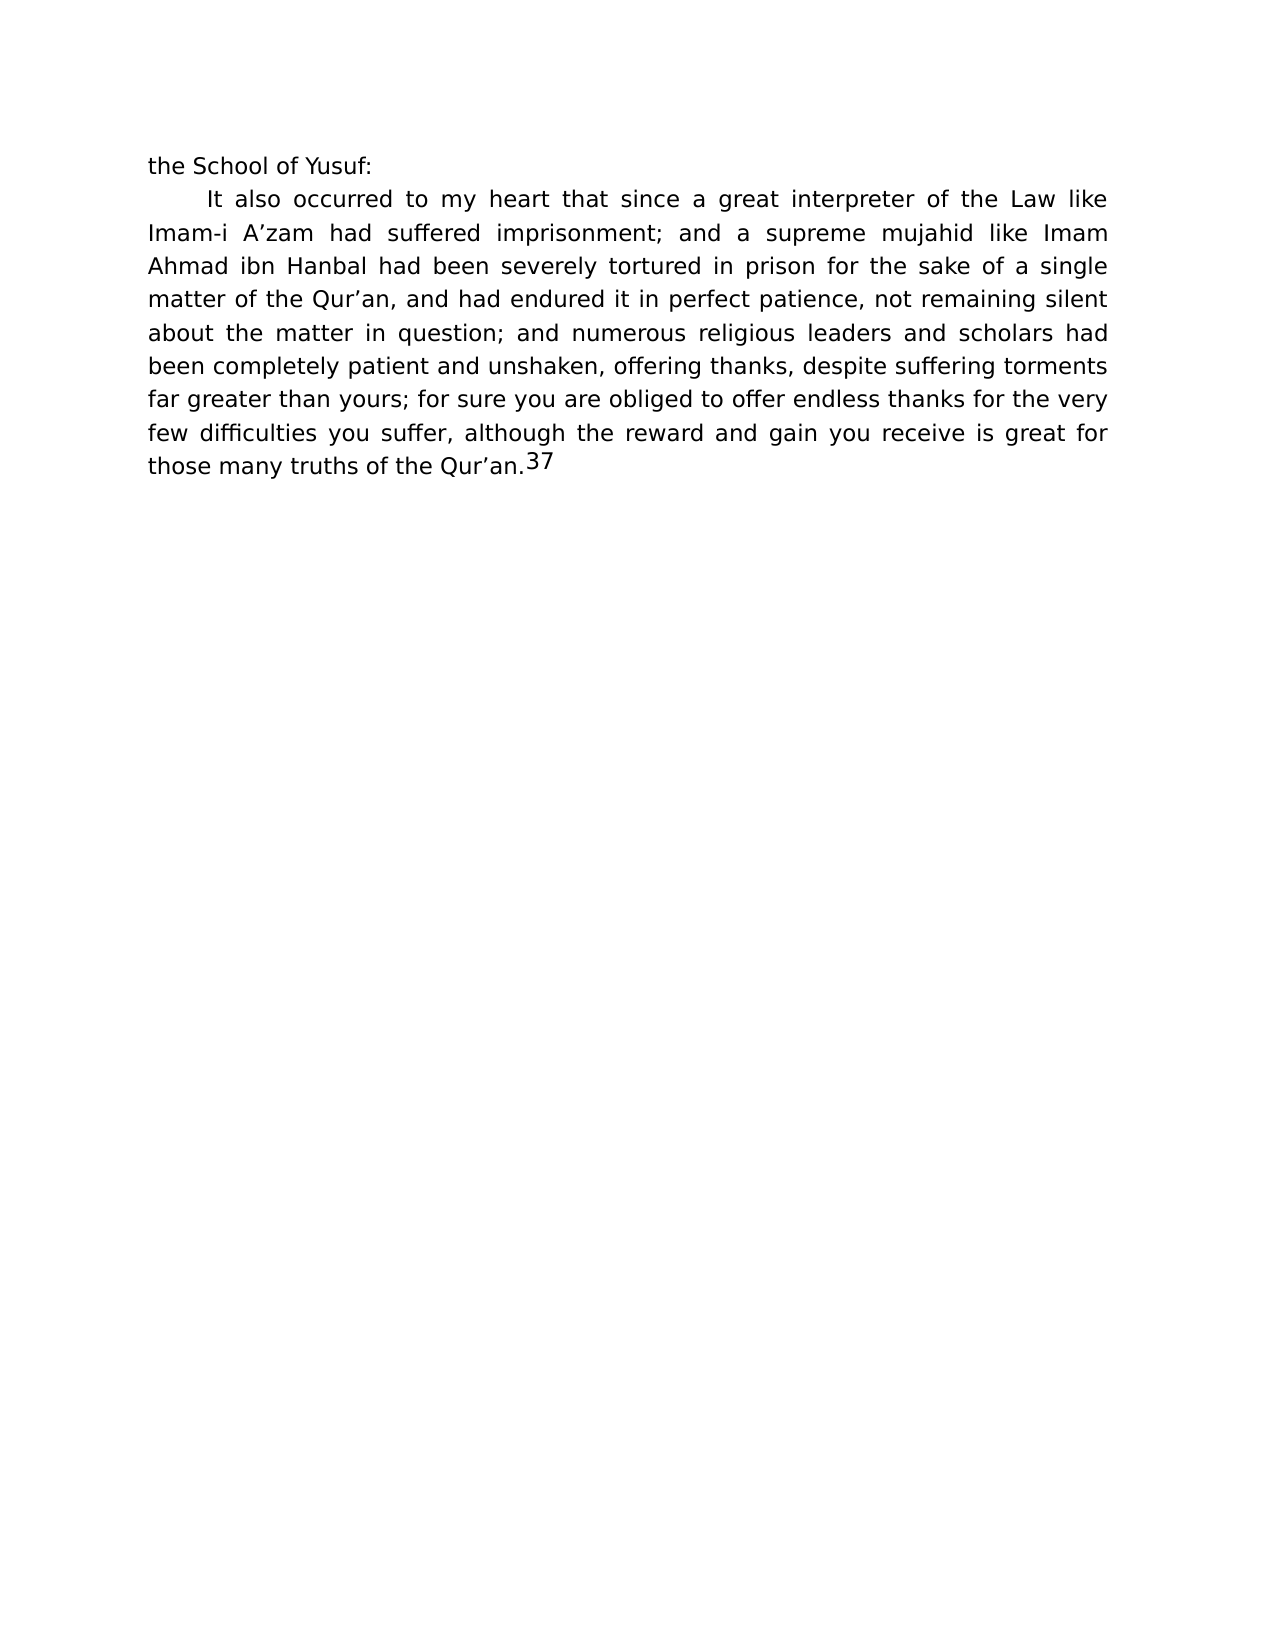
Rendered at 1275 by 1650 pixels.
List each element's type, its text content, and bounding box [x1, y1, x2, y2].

text the School of Yusuf: [148, 148, 1110, 181]
text It also occurred to my heart that since a great interpreter of the Law like Imam-i A’zam had suffered imprisonment; and a supreme mujahid like Imam Ahmad ibn Hanbal had been severely tortured in prison for the sake of a single matter of the Qur’an, and had endured it in perfect patience, not remaining silent about the matter in question; and numerous religious leaders and scholars had been completely patient and unshaken, offering thanks, despite suffering torments far greater than yours; for sure you are obliged to offer endless thanks for the very few difficulties you suffer, although the reward and gain you receive is great for those many truths of the Qur’an.37 [148, 181, 1110, 481]
